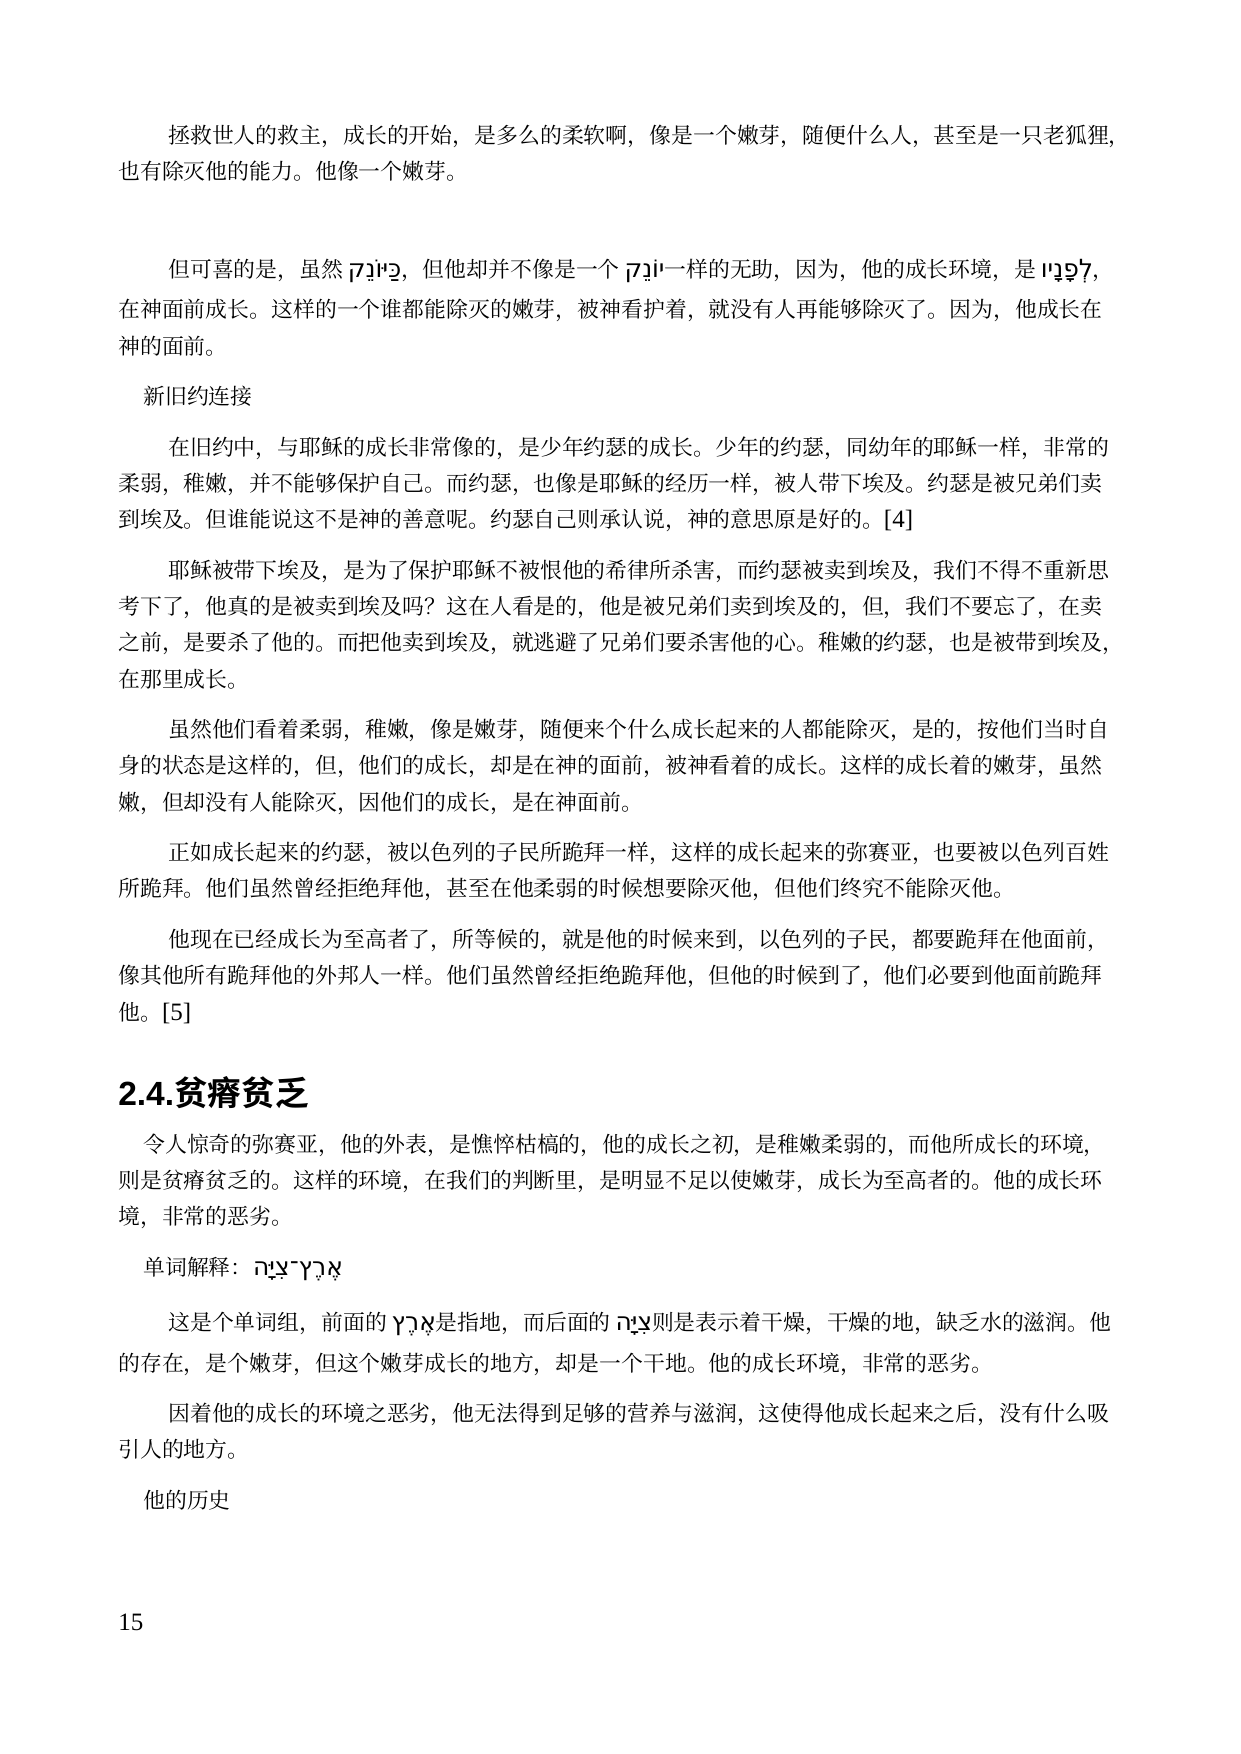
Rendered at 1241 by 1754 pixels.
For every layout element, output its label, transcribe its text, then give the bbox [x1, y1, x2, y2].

text 在旧约中，与耶稣的成长非常像的，是少年约瑟的成长。少年的约瑟，同幼年的耶稣一样，非常的柔弱，稚嫩，并不能够保护自己。而约瑟，也像是耶稣的经历一样，被人带下埃及。约瑟是被兄弟们卖到埃及。但谁能说这不是神的善意呢。约瑟自己则承认说，神的意思原是好的。[4] [118, 430, 1122, 534]
text 这是个单词组，前面的אֶרֶץ是指地，而后面的צִיָּה则是表示着干燥，干燥的地，缺乏水的滋润。他的存在，是个嫩芽，但这个嫩芽成长的地方，却是一个干地。他的成长环境，非常的恶劣。 [118, 1306, 1122, 1377]
text 因着他的成长的环境之恶劣，他无法得到足够的营养与滋润，这使得他成长起来之后，没有什么吸引人的地方。 [118, 1396, 1122, 1464]
text 他的历史 [118, 1483, 1122, 1515]
subtitle 2.4.贫瘠贫乏 [118, 1066, 1122, 1115]
text 拯救世人的救主，成长的开始，是多么的柔软啊，像是一个嫩芽，随便什么人，甚至是一只老狐狸，也有除灭他的能力。他像一个嫩芽。 [118, 118, 1122, 186]
text 新旧约连接 [118, 379, 1122, 411]
text 正如成长起来的约瑟，被以色列的子民所跪拜一样，这样的成长起来的弥赛亚，也要被以色列百姓所跪拜。他们虽然曾经拒绝拜他，甚至在他柔弱的时候想要除灭他，但他们终究不能除灭他。 [118, 836, 1122, 903]
text 单词解释：אֶרֶץ־צִיָּה [118, 1250, 1122, 1286]
text 但可喜的是，虽然כַּיּוֹנֵק，但他却并不像是一个יוׂנֵק一样的无助，因为，他的成长环境，是לְפָנָיו，在神面前成长。这样的一个谁都能除灭的嫩芽，被神看护着，就没有人再能够除灭了。因为，他成长在神的面前。 [118, 253, 1122, 360]
text 令人惊奇的弥赛亚，他的外表，是憔悴枯槁的，他的成长之初，是稚嫩柔弱的，而他所成长的环境，则是贫瘠贫乏的。这样的环境，在我们的判断里，是明显不足以使嫩芽，成长为至高者的。他的成长环境，非常的恶劣。 [118, 1127, 1122, 1231]
text 耶稣被带下埃及，是为了保护耶稣不被恨他的希律所杀害，而约瑟被卖到埃及，我们不得不重新思考下了，他真的是被卖到埃及吗？这在人看是的，他是被兄弟们卖到埃及的，但，我们不要忘了，在卖之前，是要杀了他的。而把他卖到埃及，就逃避了兄弟们要杀害他的心。稚嫩的约瑟，也是被带到埃及，在那里成长。 [118, 553, 1122, 693]
text 虽然他们看着柔弱，稚嫩，像是嫩芽，随便来个什么成长起来的人都能除灭，是的，按他们当时自身的状态是这样的，但，他们的成长，却是在神的面前，被神看着的成长。这样的成长着的嫩芽，虽然嫩，但却没有人能除灭，因他们的成长，是在神面前。 [118, 712, 1122, 816]
text 他现在已经成长为至高者了，所等候的，就是他的时候来到，以色列的子民，都要跪拜在他面前，像其他所有跪拜他的外邦人一样。他们虽然曾经拒绝跪拜他，但他的时候到了，他们必要到他面前跪拜他。[5] [118, 922, 1122, 1026]
